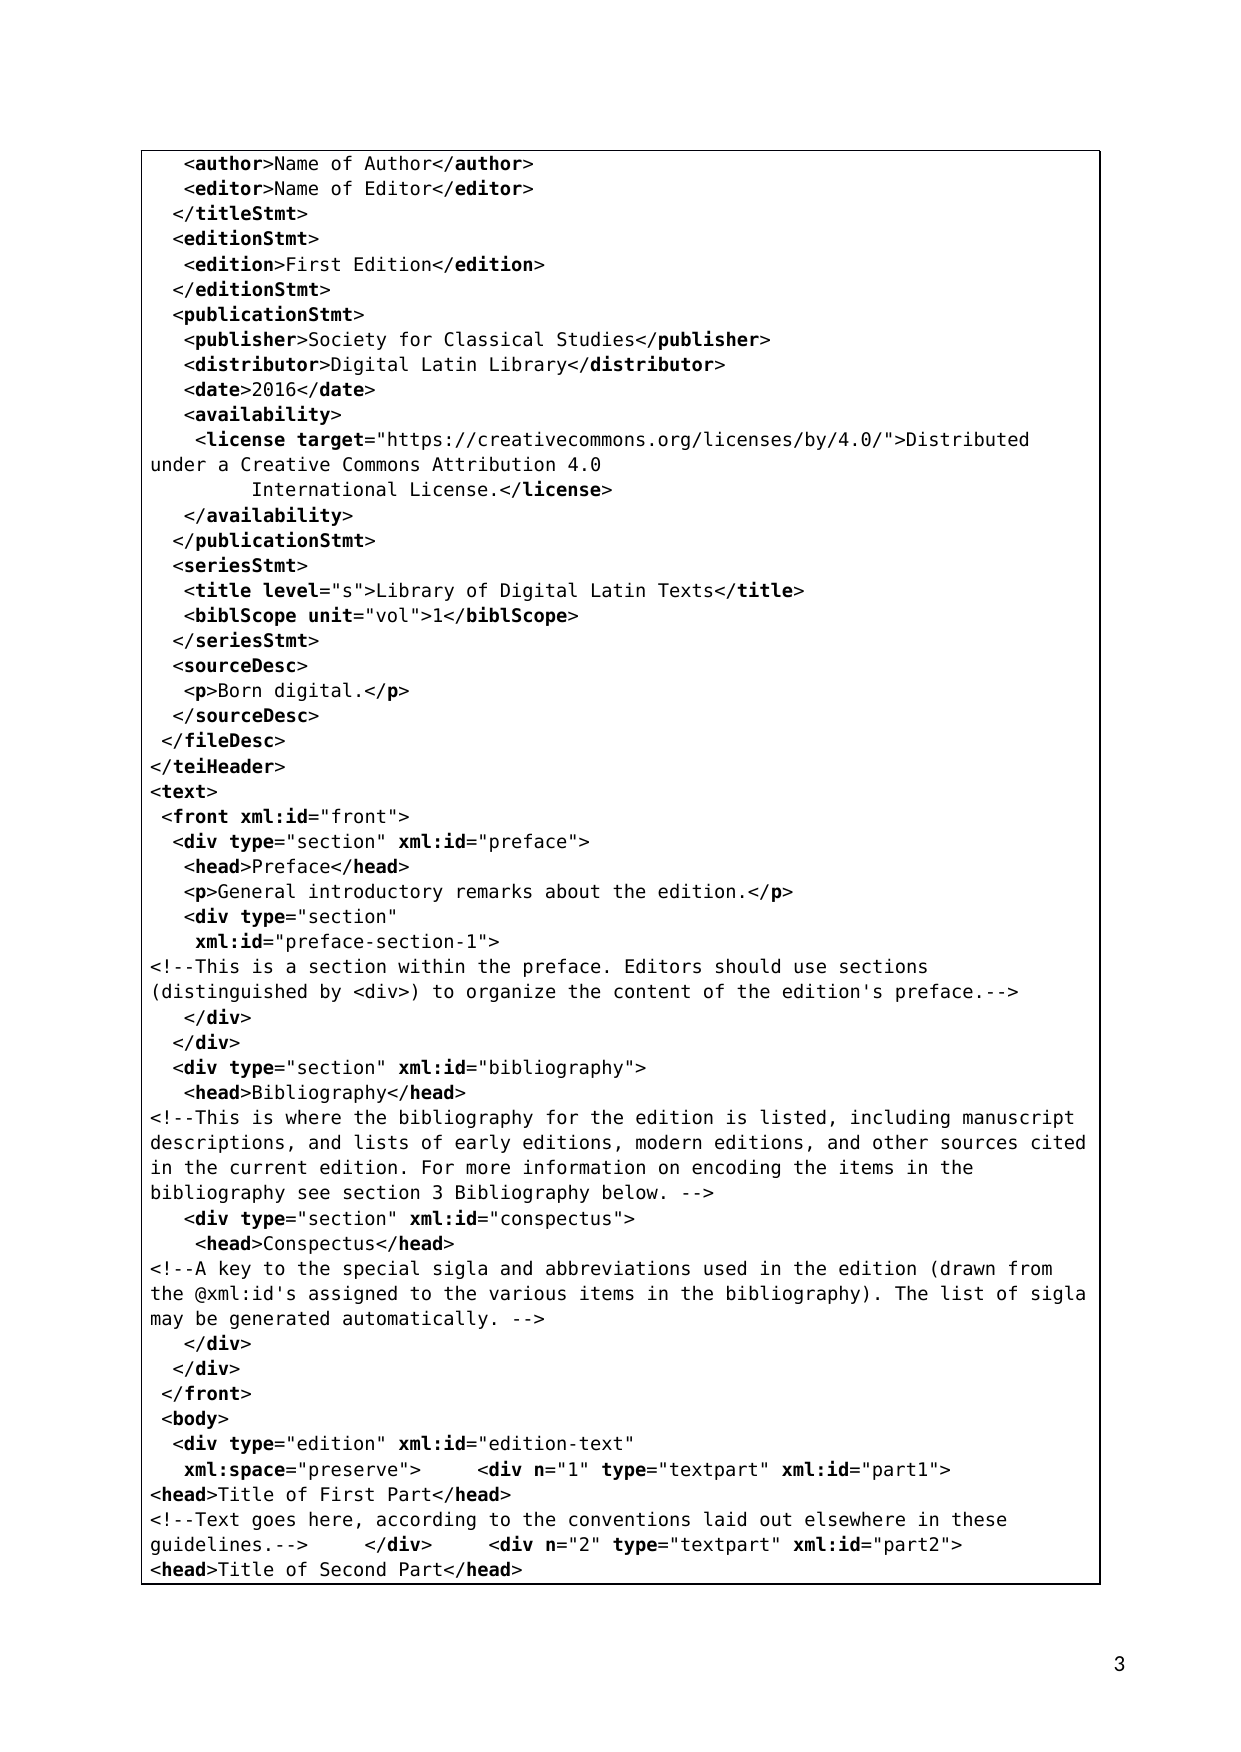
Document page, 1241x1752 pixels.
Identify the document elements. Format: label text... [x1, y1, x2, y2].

text <author>Name of Author</author> <editor>Name of Editor</editor> </titleStmt> <editionStmt> <edition>First Edition</edition> </editionStmt> <publicationStmt> <publisher>Society for Classical Studies</publisher> <distributor>Digital Latin Library</distributor> <date>2016</date> <availability> <license target="https://creativecommons.org/licenses/by/4.0/">Distributed under a Creative Commons Attribution 4.0 International License.</license> </availability> </publicationStmt> <seriesStmt> <title level="s">Library of Digital Latin Texts</title> <biblScope unit="vol">1</biblScope> </seriesStmt> <sourceDesc> <p>Born digital.</p> </sourceDesc> </fileDesc> </teiHeader> <text> <front xml:id="front"> <div type="section" xml:id="preface"> <head>Preface</head> <p>General introductory remarks about the edition.</p> <div type="section" xml:id="preface-section-1"> <!--This is a section within the preface. Editors should use sections (distinguished by <div>) to organize the content of the edition's preface.--> </div> </div> <div type="section" xml:id="bibliography"> <head>Bibliography</head> <!--This is where the bibliography for the edition is listed, including manuscript descriptions, and lists of early editions, modern editions, and other sources cited in the current edition. For more information on encoding the items in the bibliography see section 3 Bibliography below. --> <div type="section" xml:id="conspectus"> <head>Conspectus</head> <!--A key to the special sigla and abbreviations used in the edition (drawn from the @xml:id's assigned to the various items in the bibliography). The list of sigla may be generated automatically. --> </div> </div> </front> <body> <div type="edition" xml:id="edition-text" xml:space="preserve"> <div n="1" type="textpart" xml:id="part1"> <head>Title of First Part</head> <!--Text goes here, according to the conventions laid out elsewhere in these guidelines.--> </div> <div n="2" type="textpart" xml:id="part2"> <head>Title of Second Part</head> [142, 151, 1099, 1583]
